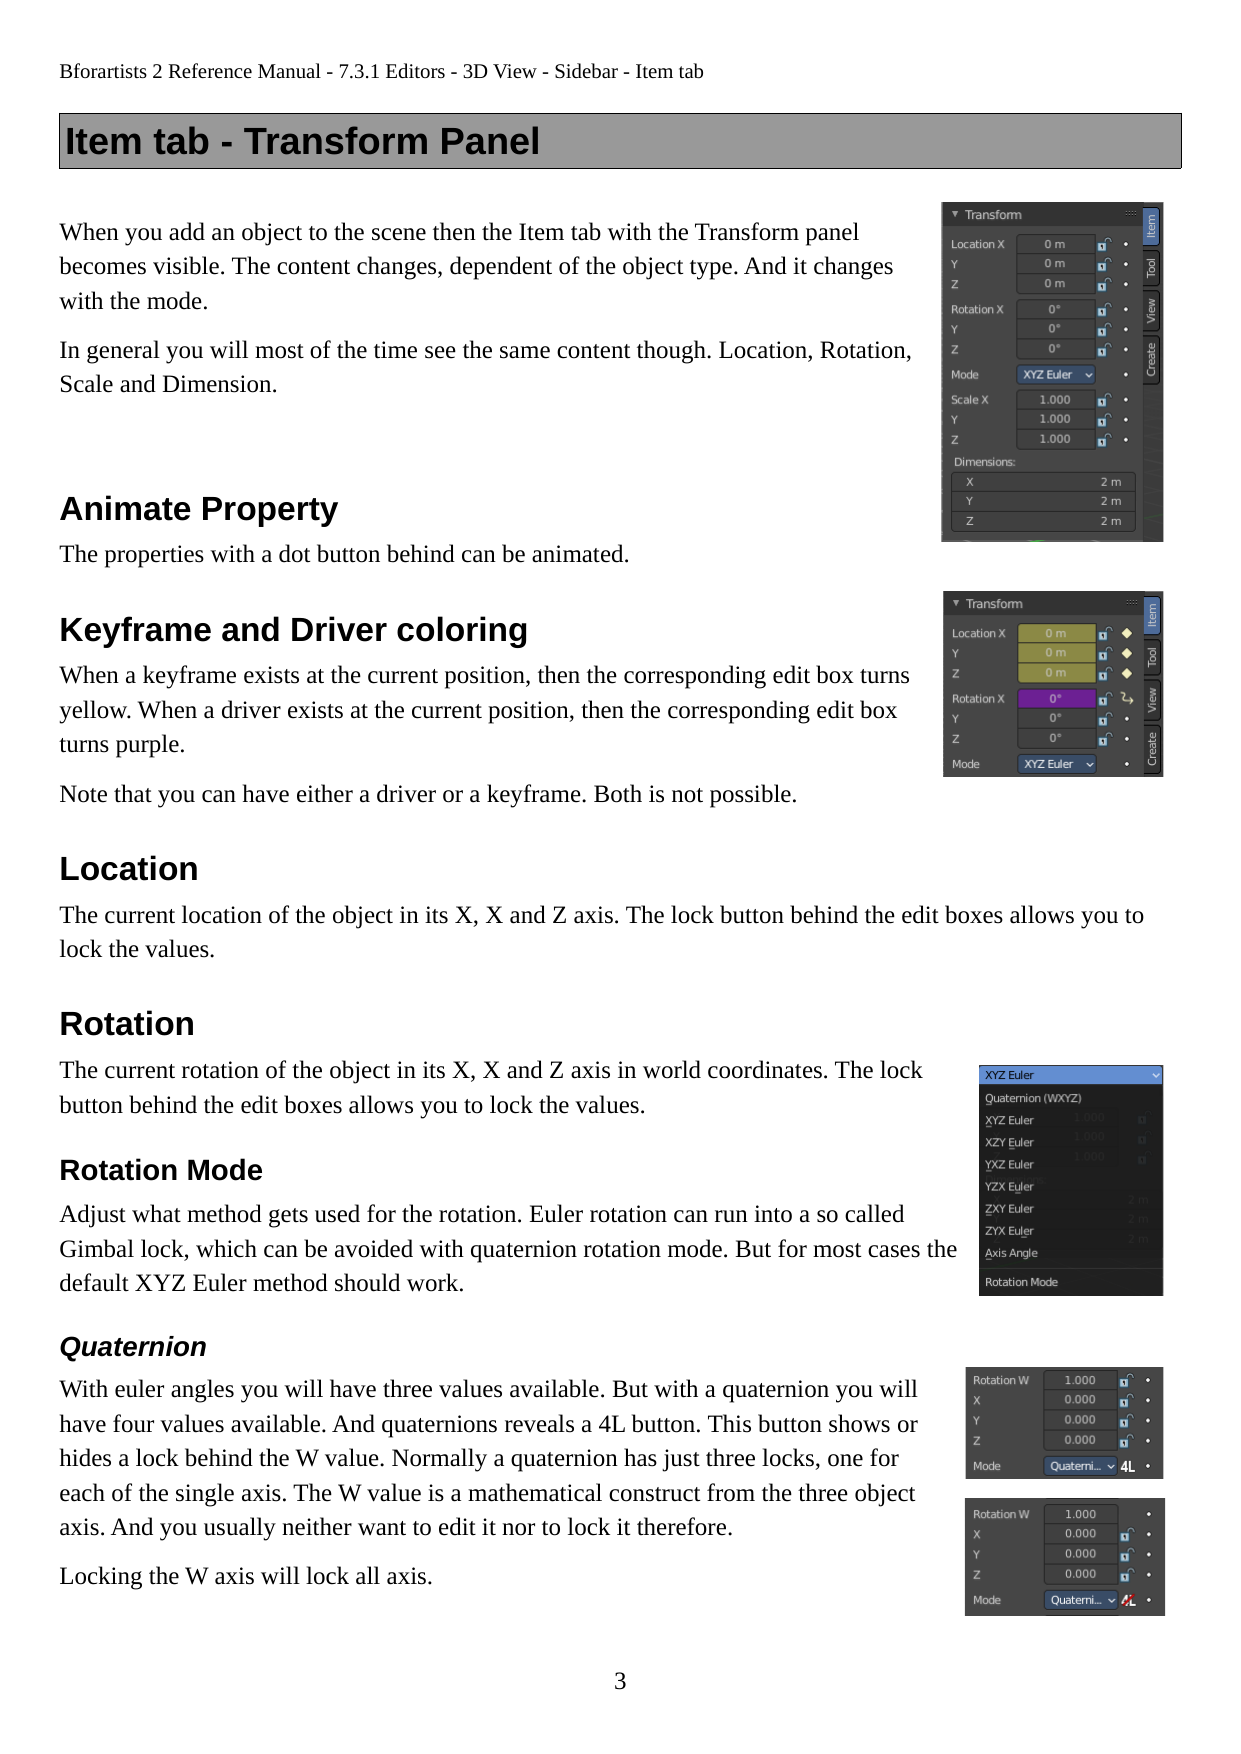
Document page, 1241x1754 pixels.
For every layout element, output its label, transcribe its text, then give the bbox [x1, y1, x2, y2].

subtitle [1164, 1153, 1181, 1187]
subtitle Animate Property [59, 488, 941, 527]
subtitle Rotation [59, 1004, 1181, 1043]
text In general you will most of the time see the same content though. Location, Rotation, Scale and Dimension. [59, 335, 941, 398]
picture [943, 591, 1164, 777]
table_header Item tab - Transform Panel [60, 114, 1181, 168]
subtitle [1164, 609, 1181, 648]
subtitle Location [59, 848, 1181, 887]
text When a keyframe exists at the current position, then the corresponding edit box turns yellow. When a driver exists at the current position, then the corresponding edit box turns purple. [59, 661, 943, 758]
subtitle Rotation Mode [59, 1153, 979, 1187]
subtitle Quaternion [59, 1330, 1181, 1362]
picture [979, 1065, 1164, 1296]
text The current location of the object in its X, X and Z axis. The lock button behind the edit boxes allows you to lock the values. [59, 900, 1181, 963]
text The properties with a dot button behind can be animated. [59, 539, 1181, 568]
text Note that you can have either a driver or a keyframe. Both is not possible. [59, 779, 1181, 807]
subtitle [1164, 488, 1181, 527]
text Locking the W axis will lock all axis. [59, 1561, 964, 1590]
text With euler angles you will have three values available. But with a quaternion you will have four values available. And quaternions reveals a 4L button. This button shows or hides a lock behind the W value. Normally a quaternion has just three locks, one for each of the single axis. The W value is a mathematical construct from the three object axis. And you usually neither want to edit it nor to lock it therefore. [59, 1374, 1181, 1541]
text The current rotation of the object in its X, X and Z axis in world coordinates. The lock button behind the edit boxes allows you to lock the values. [59, 1055, 1181, 1118]
picture [964, 1498, 1166, 1616]
subtitle Keyframe and Driver coloring [59, 609, 943, 648]
picture [965, 1367, 1164, 1479]
text When you add an object to the scene then the Item tab with the Transform panel becomes visible. The content changes, dependent of the object type. And it changes with the mode. [59, 217, 941, 315]
text Adjust what method gets used for the rotation. Euler rotation can run into a so called Gimbal lock, which can be avoided with quaternion rotation mode. But for most cases the default XYZ Euler method should work. [59, 1199, 1181, 1297]
picture [941, 202, 1164, 542]
